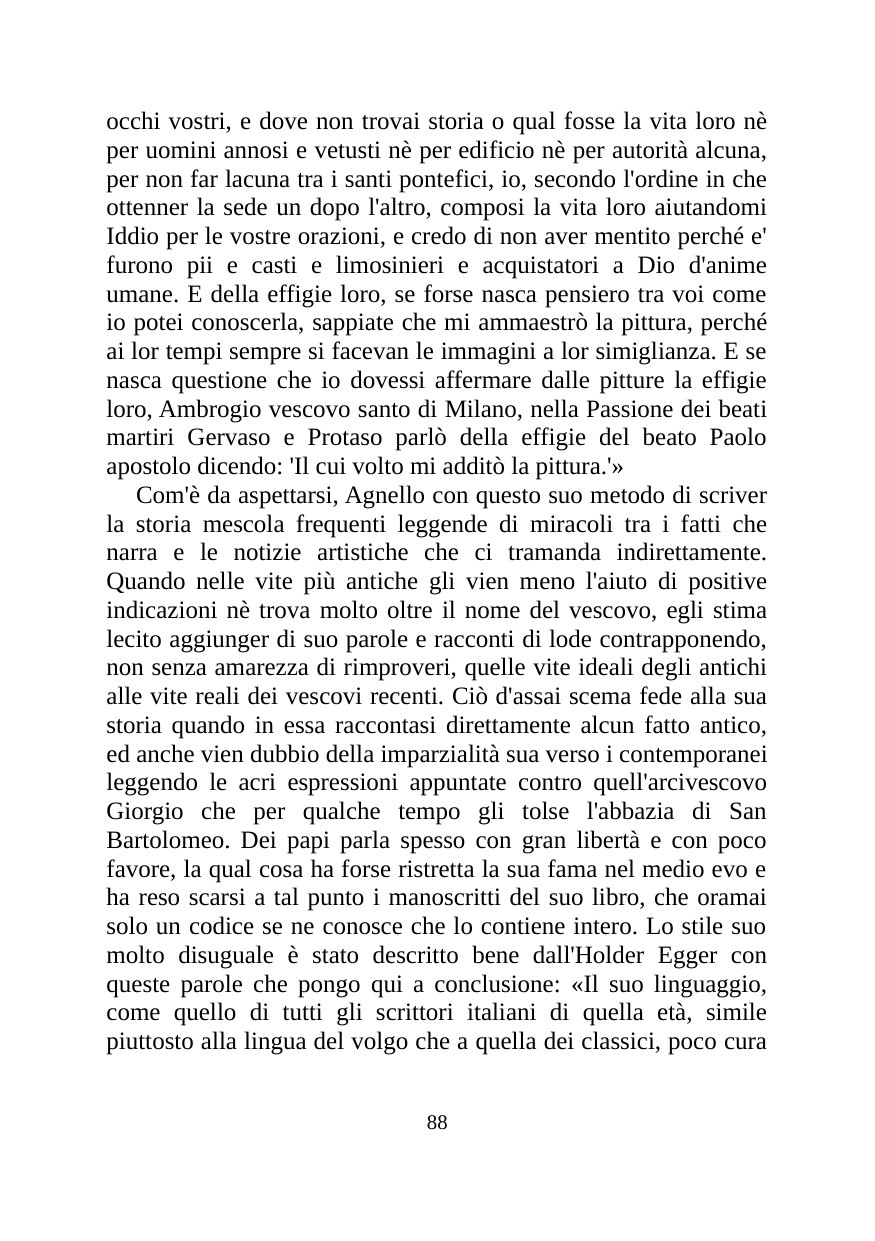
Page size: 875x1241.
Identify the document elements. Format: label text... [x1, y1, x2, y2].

text occhi vostri, e dove non trovai storia o qual fosse la vita loro nè per uomini annosi e vetusti nè per edificio nè per autorità alcuna, per non far lacuna tra i santi pontefici, io, secondo l'ordine in che ottenner la sede un dopo l'altro, composi la vita loro aiutandomi Iddio per le vostre orazioni, e credo di non aver mentito perché e' furono pii e casti e limosinieri e acquistatori a Dio d'anime umane. E della effigie loro, se forse nasca pensiero tra voi come io potei conoscerla, sappiate che mi ammaestrò la pittura, perché ai lor tempi sempre si facevan le immagini a lor simiglianza. E se nasca questione che io dovessi affermare dalle pitture la effigie loro, Ambrogio vescovo santo di Milano, nella Passione dei beati martiri Gervaso e Protaso parlò della effigie del beato Paolo apostolo dicendo: 'Il cui volto mi additò la pittura.'» [106, 106, 768, 480]
text Com'è da aspettarsi, Agnello con questo suo metodo di scriver la storia mescola frequenti leggende di miracoli tra i fatti che narra e le notizie artistiche che ci tramanda indirettamente. Quando nelle vite più antiche gli vien meno l'aiuto di positive indicazioni nè trova molto oltre il nome del vescovo, egli stima lecito aggiunger di suo parole e racconti di lode contrapponendo, non senza amarezza di rimproveri, quelle vite ideali degli antichi alle vite reali dei vescovi recenti. Ciò d'assai scema fede alla sua storia quando in essa raccontasi direttamente alcun fatto antico, ed anche vien dubbio della imparzialità sua verso i contemporanei leggendo le acri espressioni appuntate contro quell'arcivescovo Giorgio che per qualche tempo gli tolse l'abbazia di San Bartolomeo. Dei papi parla spesso con gran libertà e con poco favore, la qual cosa ha forse ristretta la sua fama nel medio evo e ha reso scarsi a tal punto i manoscritti del suo libro, che oramai solo un codice se ne conosce che lo contiene intero. Lo stile suo molto disuguale è stato descritto bene dall'Holder Egger con queste parole che pongo qui a conclusione: «Il suo linguaggio, come quello di tutti gli scrittori italiani di quella età, simile piuttosto alla lingua del volgo che a quella dei classici, poco cura [106, 480, 768, 1055]
